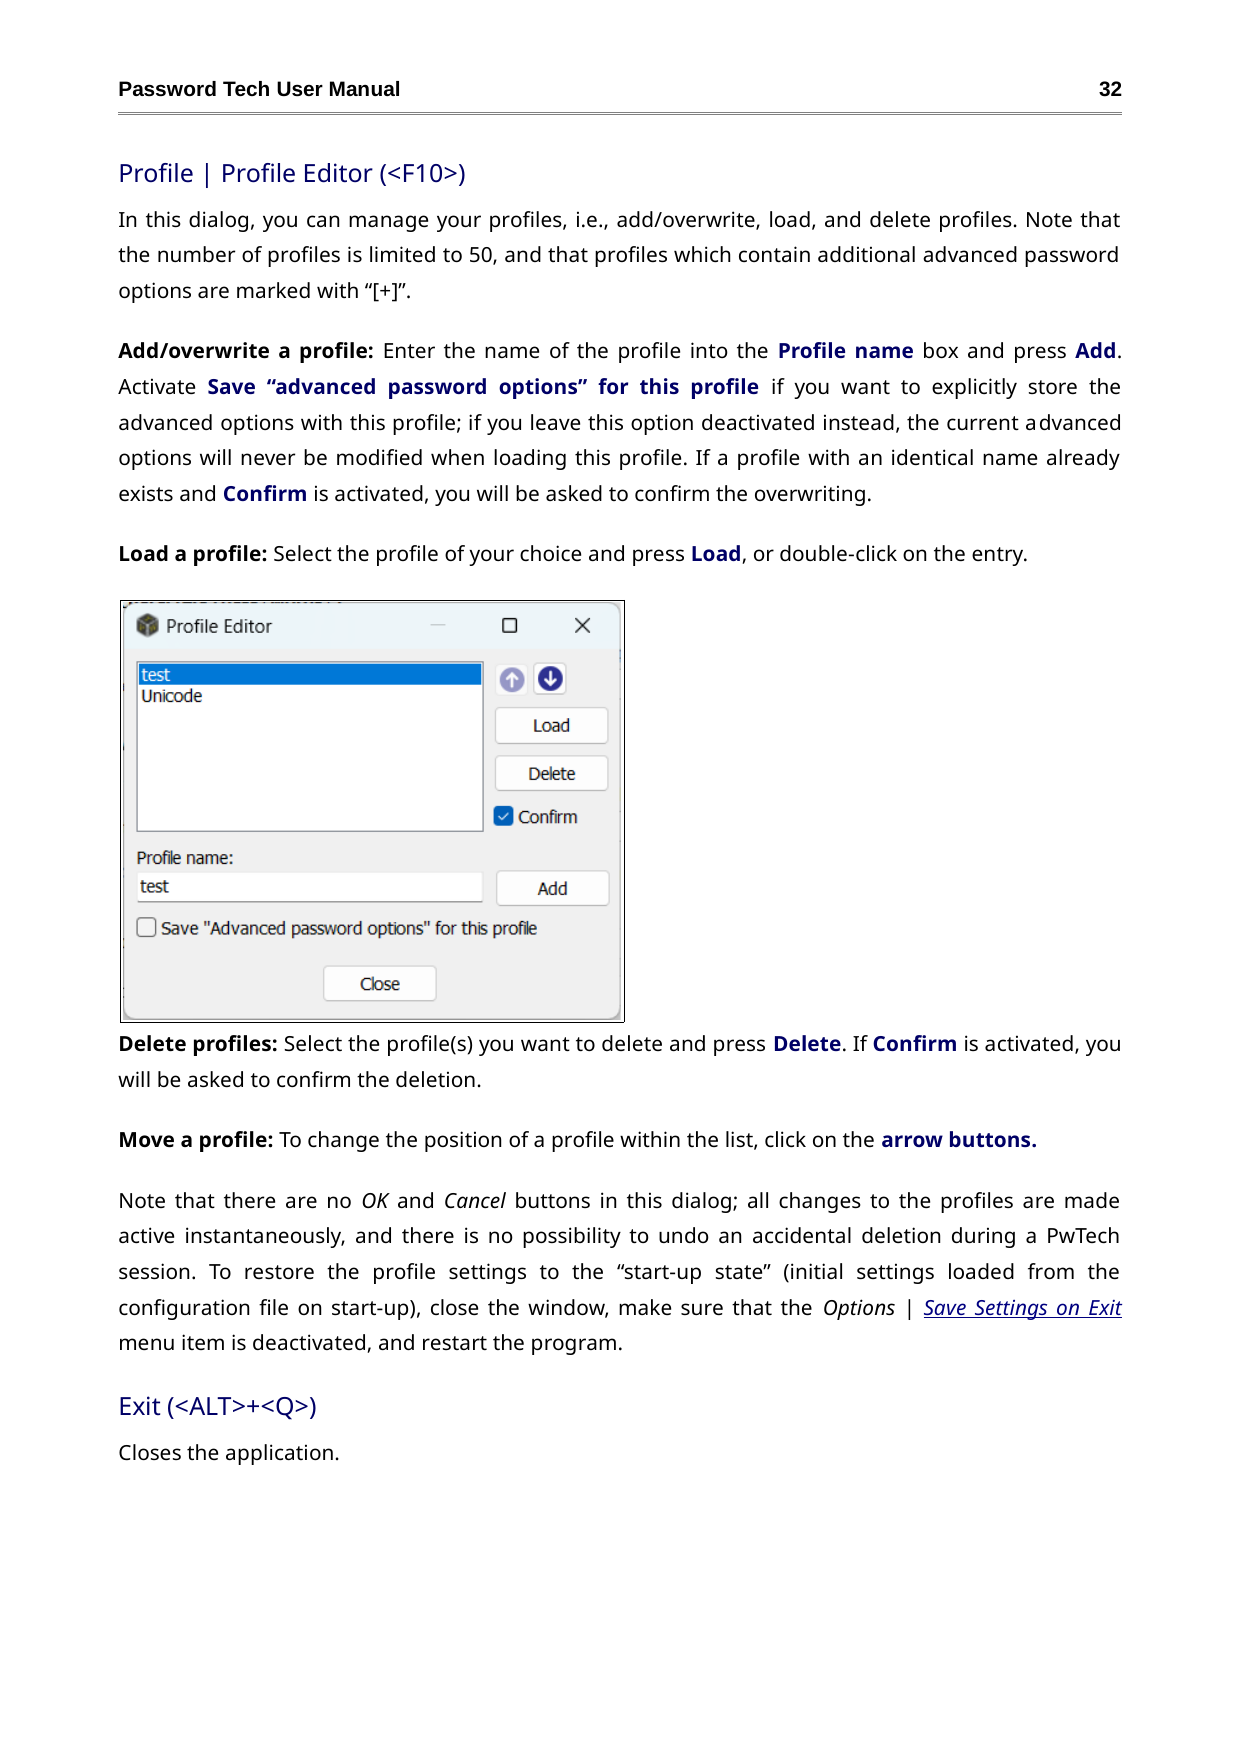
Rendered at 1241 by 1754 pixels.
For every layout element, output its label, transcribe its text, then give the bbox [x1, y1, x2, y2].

subtitle Profile | Profile Editor (<F10>) [118, 156, 1122, 190]
text Closes the application. [118, 1437, 1122, 1466]
text Delete profiles: Select the profile(s) you want to delete and press Delete. If Confirm is activated, you will be asked to confirm the deletion. [118, 1020, 1122, 1093]
text In this dialog, you can manage your profiles, i.e., add/overwrite, load, and delete profiles. Note that the number of profiles is limited to 50, and that profiles which contain additional advanced password options are marked with “[+]”. [118, 205, 1122, 304]
text Move a profile: To change the position of a profile within the list, click on the arrow buttons. [118, 1125, 1122, 1154]
text Note that there are no OK and Cancel buttons in this dialog; all changes to the profiles are made active instantaneously, and there is no possibility to undo an accidental deletion during a PwTech session. To restore the profile settings to the “start-up state” (initial settings loaded from the configuration file on start-up), close the window, make sure that the Options | Save Settings on Exit menu item is deactivated, and restart the program. [118, 1186, 1122, 1357]
text Add/overwrite a profile: Enter the name of the profile into the Profile name box and press Add. Activate Save “advanced password options” for this profile if you want to explicitly store the advanced options with this profile; if you leave this option deactivated instead, the current advanced options will never be modified when loading this profile. If a profile with an identical name already exists and Confirm is activated, you will be asked to confirm the overwriting. [118, 336, 1122, 507]
subtitle Exit (<ALT>+<Q>) [118, 1389, 1122, 1423]
picture [123, 602, 621, 1020]
text Load a profile: Select the profile of your choice and press Load, or double-click on the entry. [118, 539, 1122, 568]
